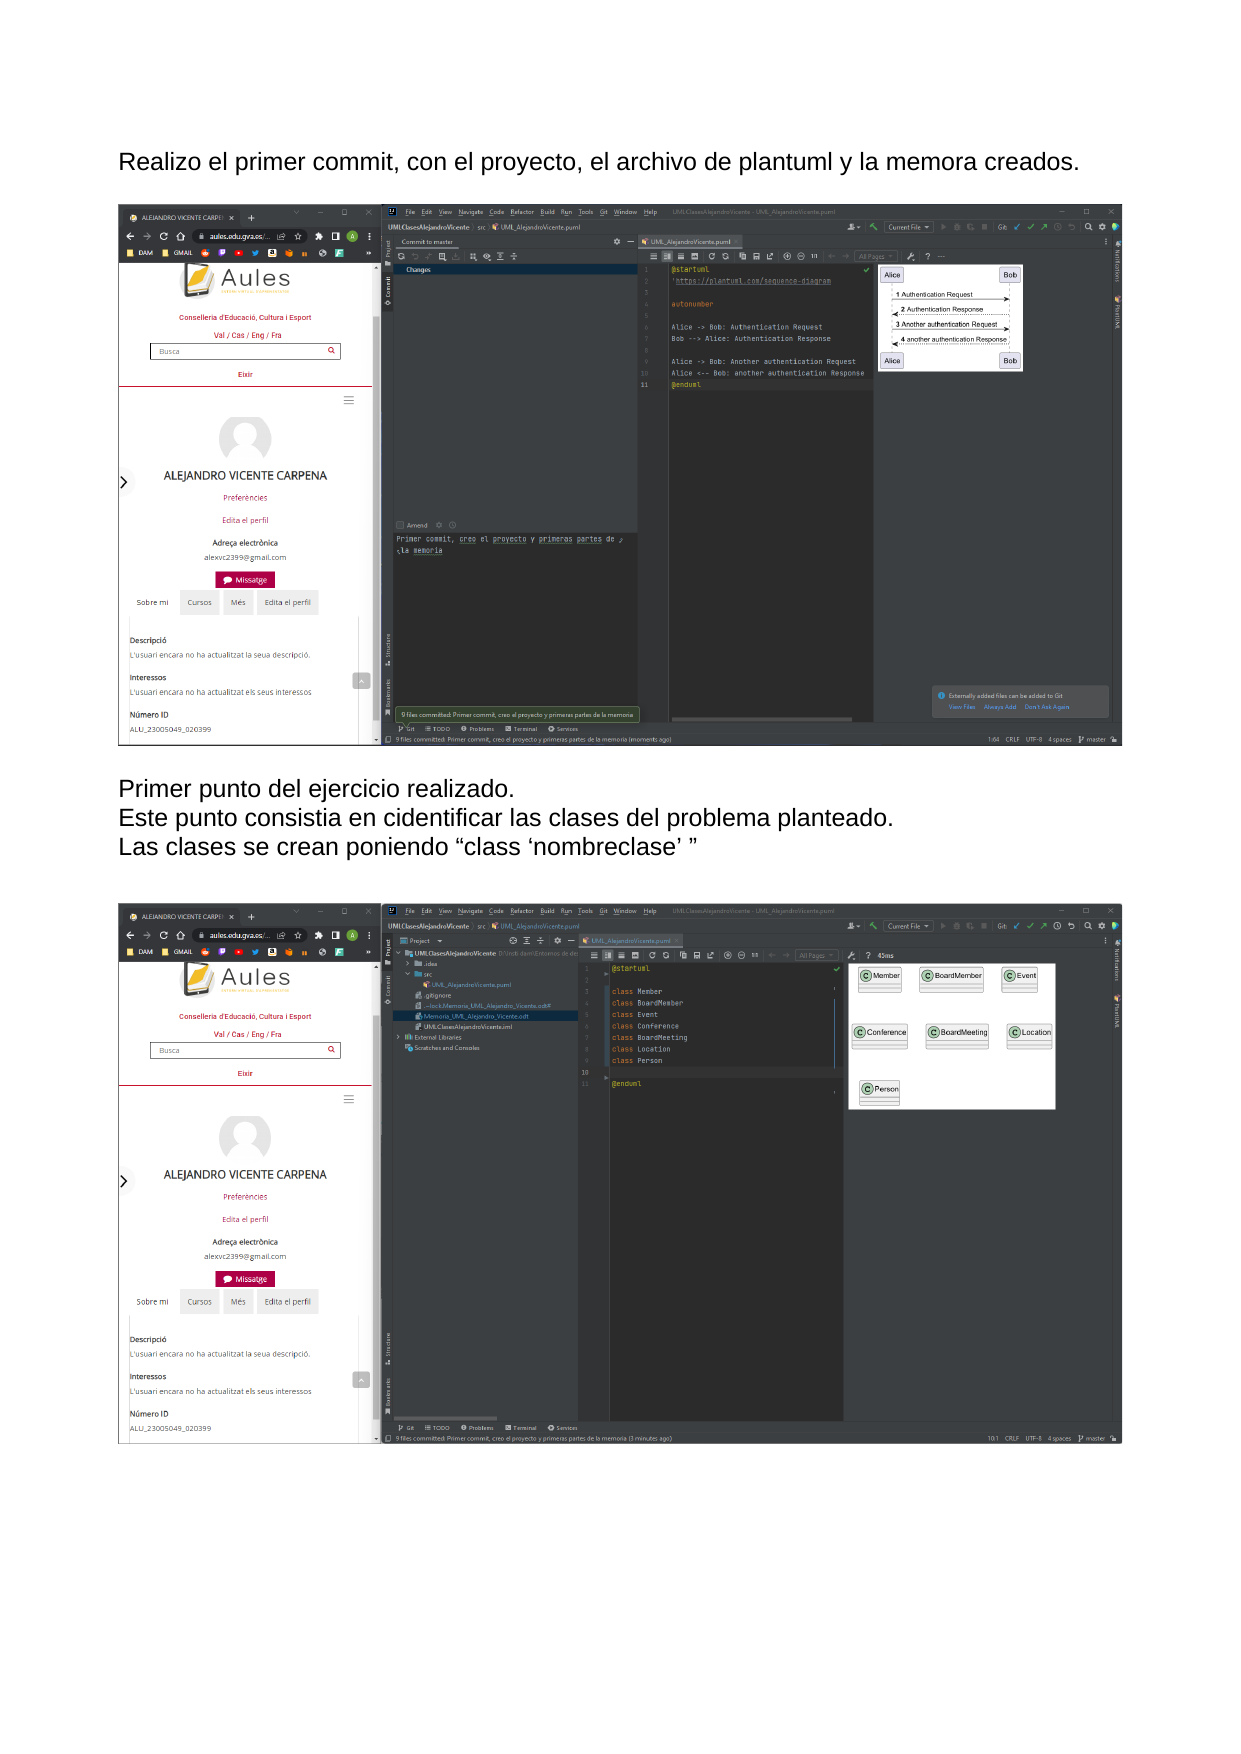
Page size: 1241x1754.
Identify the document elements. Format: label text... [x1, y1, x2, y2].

text Realizo el primer commit, con el proyecto, el archivo de plantuml y la memora creados. [118, 147, 1122, 176]
text Las clases se crean poniendo “class ‘nombreclase’ ” [118, 832, 1122, 861]
text Primer punto del ejercicio realizado. [118, 774, 1122, 803]
picture [118, 903, 1123, 1444]
picture [118, 204, 1123, 746]
text Este punto consistia en cidentificar las clases del problema planteado. [118, 803, 1122, 832]
